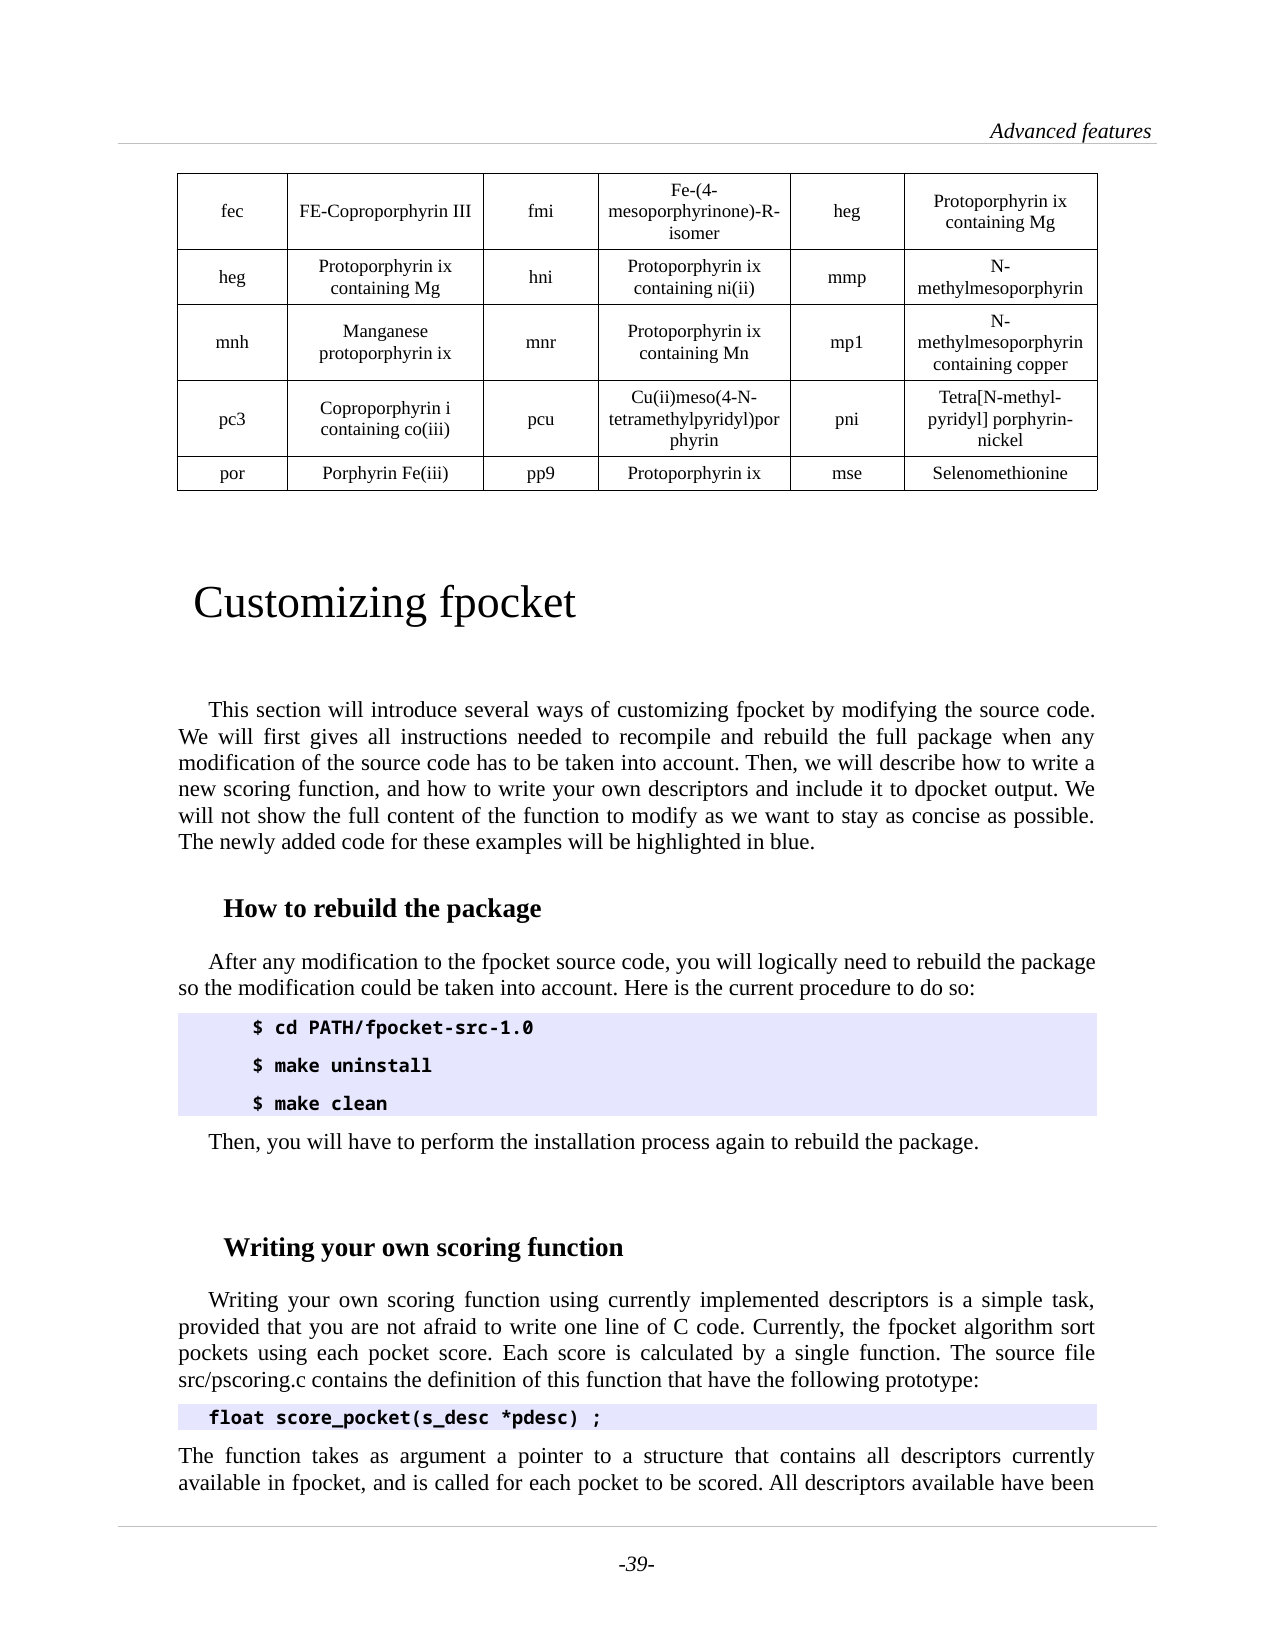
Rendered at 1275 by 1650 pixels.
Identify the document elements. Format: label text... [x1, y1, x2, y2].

table_cell Selenomethionine [905, 457, 1097, 489]
table_cell Protoporphyrin ix containing ni(ii) [599, 250, 790, 304]
table_cell FE-Coproporphyrin III [288, 174, 483, 249]
text $ cd PATH/fpocket-src-1.0 [178, 1013, 1097, 1040]
table_cell PNI [791, 381, 904, 456]
text float score_pocket(s_desc *pdesc) ; [178, 1404, 1097, 1430]
table_cell MMP [791, 250, 904, 304]
table_cell HNI [484, 250, 598, 304]
table_cell Manganese protoporphyrin ix [288, 305, 483, 380]
table_cell Porphyrin Fe(iii) [288, 457, 483, 489]
table_cell Protoporphyrin ix containing Mg [905, 174, 1097, 249]
table_cell Protoporphyrin ix containing Mg [288, 250, 483, 304]
table_cell N-methylmesoporphyrin [905, 250, 1097, 304]
text Then, you will have to perform the installation process again to rebuild the package. [178, 1128, 1097, 1154]
table_cell Cu(ii)meso(4-N-tetramethylpyridyl)porphyrin [599, 381, 790, 456]
text This section will introduce several ways of customizing fpocket by modifying the source code. We will first gives all instructions needed to recompile and rebuild the full package when any modification of the source code has to be taken into account. Then, we will describe how to write a new scoring function, and how to write your own descriptors and include it to dpocket output. We will not show the full content of the function to modify as we want to stay as concise as possible. The newly added code for these examples will be highlighted in blue. [178, 696, 1097, 854]
table_cell Protoporphyrin ix containing Mn [599, 305, 790, 380]
table_cell Coproporphyrin i containing co(iii) [288, 381, 483, 456]
table_cell MNH [178, 305, 287, 380]
text After any modification to the fpocket source code, you will logically need to rebuild the package so the modification could be taken into account. Here is the current procedure to do so: [178, 948, 1097, 1000]
subtitle Writing your own scoring function [223, 1231, 1157, 1263]
table_cell Fe-(4-mesoporphyrinone)-R-isomer [599, 174, 790, 249]
text The function takes as argument a pointer to a structure that contains all descriptors currently available in fpocket, and is called for each pocket to be scored. All descriptors available have been [178, 1442, 1097, 1495]
table_cell MNR [484, 305, 598, 380]
subtitle Customizing fpocket [193, 575, 1157, 628]
table_cell HEG [178, 250, 287, 304]
table_cell HEG [791, 174, 904, 249]
table_cell Protoporphyrin ix [599, 457, 790, 489]
table_cell MP1 [791, 305, 904, 380]
table_cell POR [178, 457, 287, 489]
table_cell Tetra[N-methyl-pyridyl] porphyrin-nickel [905, 381, 1097, 456]
text $ make clean [178, 1090, 1097, 1116]
table_cell PP9 [484, 457, 598, 489]
text Writing your own scoring function using currently implemented descriptors is a simple task, provided that you are not afraid to write one line of C code. Currently, the fpocket algorithm sort pockets using each pocket score. Each score is calculated by a single function. The source file src/pscoring.c contains the definition of this function that have the following prototype: [178, 1287, 1097, 1392]
table_cell MSE [791, 457, 904, 489]
table_cell FEC [178, 174, 287, 249]
table_cell N-methylmesoporphyrin containing copper [905, 305, 1097, 380]
subtitle How to rebuild the package [223, 893, 1157, 924]
table_cell PC3 [178, 381, 287, 456]
table_cell FMI [484, 174, 598, 249]
text $ make uninstall [178, 1052, 1097, 1078]
table_cell PCU [484, 381, 598, 456]
